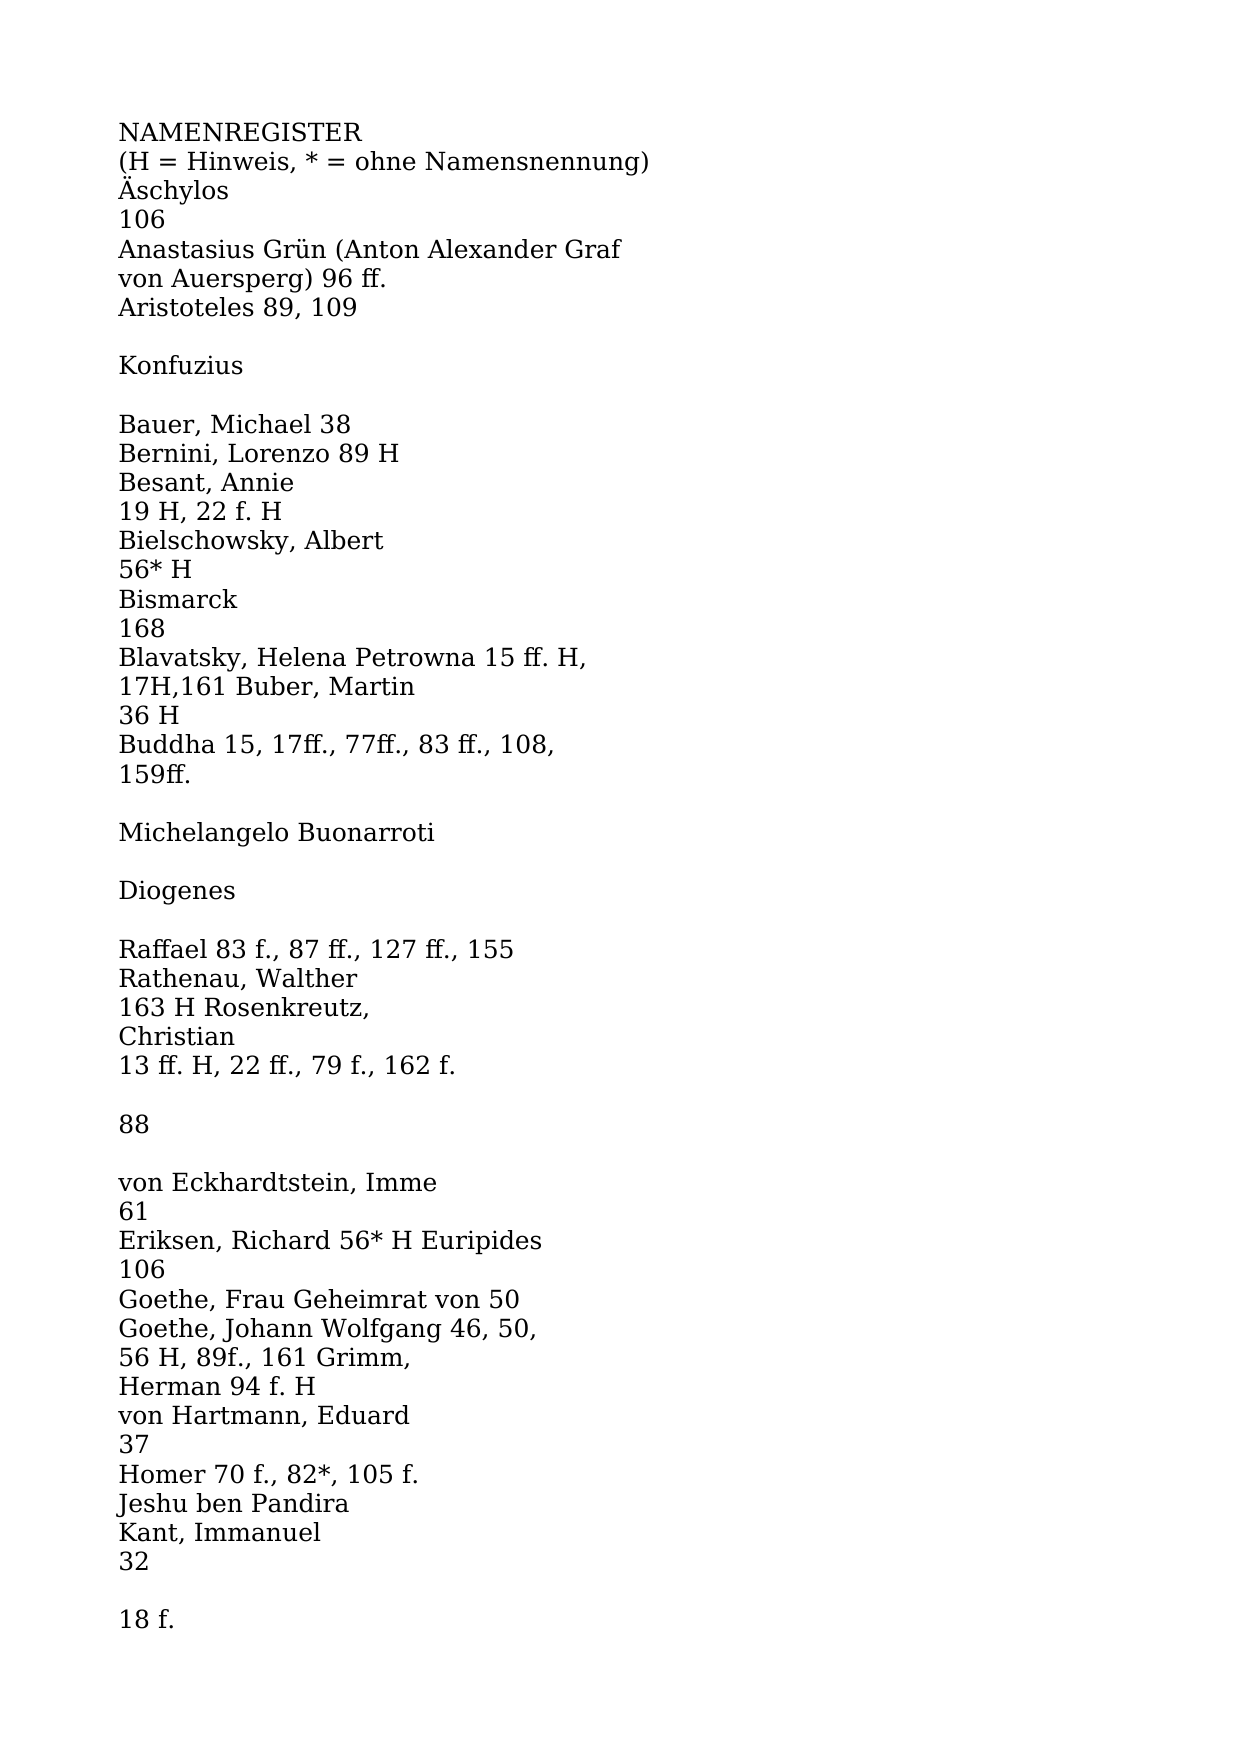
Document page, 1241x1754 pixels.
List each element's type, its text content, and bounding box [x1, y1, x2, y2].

text 168 [118, 614, 1122, 643]
text Diogenes [118, 876, 1122, 906]
text Bernini, Lorenzo 89 H [118, 439, 1122, 468]
text 56 H, 89f., 161 Grimm, [118, 1343, 1122, 1372]
text 163 H Rosenkreutz, [118, 993, 1122, 1022]
text 32 [118, 1547, 1122, 1576]
text Goethe, Johann Wolfgang 46, 50, [118, 1314, 1122, 1343]
text 36 H [118, 701, 1122, 731]
text von Eckhardtstein, Imme [118, 1168, 1122, 1197]
text 106 [118, 206, 1122, 235]
text 17H,161 Buber, Martin [118, 672, 1122, 701]
text 19 H, 22 f. H [118, 497, 1122, 526]
text Äschylos [118, 176, 1122, 206]
text Bielschowsky, Albert [118, 526, 1122, 556]
text 56* H [118, 556, 1122, 585]
text Besant, Annie [118, 468, 1122, 497]
text Michelangelo Buonarroti [118, 818, 1122, 847]
text 88 [118, 1110, 1122, 1139]
text 159ff. [118, 760, 1122, 789]
text Herman 94 f. H [118, 1372, 1122, 1401]
text (H = Hinweis, * = ohne Namensnennung) [118, 147, 1122, 176]
text Bauer, Michael 38 [118, 410, 1122, 439]
text Eriksen, Richard 56* H Euripides [118, 1226, 1122, 1256]
text Kant, Immanuel [118, 1518, 1122, 1547]
text 61 [118, 1197, 1122, 1226]
text 106 [118, 1256, 1122, 1285]
text Raffael 83 f., 87 ff., 127 ff., 155 [118, 935, 1122, 964]
text Jeshu ben Pandira [118, 1489, 1122, 1518]
text Christian [118, 1022, 1122, 1051]
text Buddha 15, 17ff., 77ff., 83 ff., 108, [118, 731, 1122, 760]
text Blavatsky, Helena Petrowna 15 ff. H, [118, 643, 1122, 672]
text 18 f. [118, 1606, 1122, 1635]
text von Auersperg) 96 ff. [118, 264, 1122, 293]
text Goethe, Frau Geheimrat von 50 [118, 1285, 1122, 1314]
text Konfuzius [118, 351, 1122, 381]
text Aristoteles 89, 109 [118, 293, 1122, 322]
text 13 ff. H, 22 ff., 79 f., 162 f. [118, 1051, 1122, 1081]
text Homer 70 f., 82*, 105 f. [118, 1460, 1122, 1489]
text 37 [118, 1431, 1122, 1460]
text Rathenau, Walther [118, 964, 1122, 993]
text NAMENREGISTER [118, 118, 1122, 147]
text von Hartmann, Eduard [118, 1401, 1122, 1431]
text Anastasius Grün (Anton Alexander Graf [118, 235, 1122, 264]
text Bismarck [118, 585, 1122, 614]
